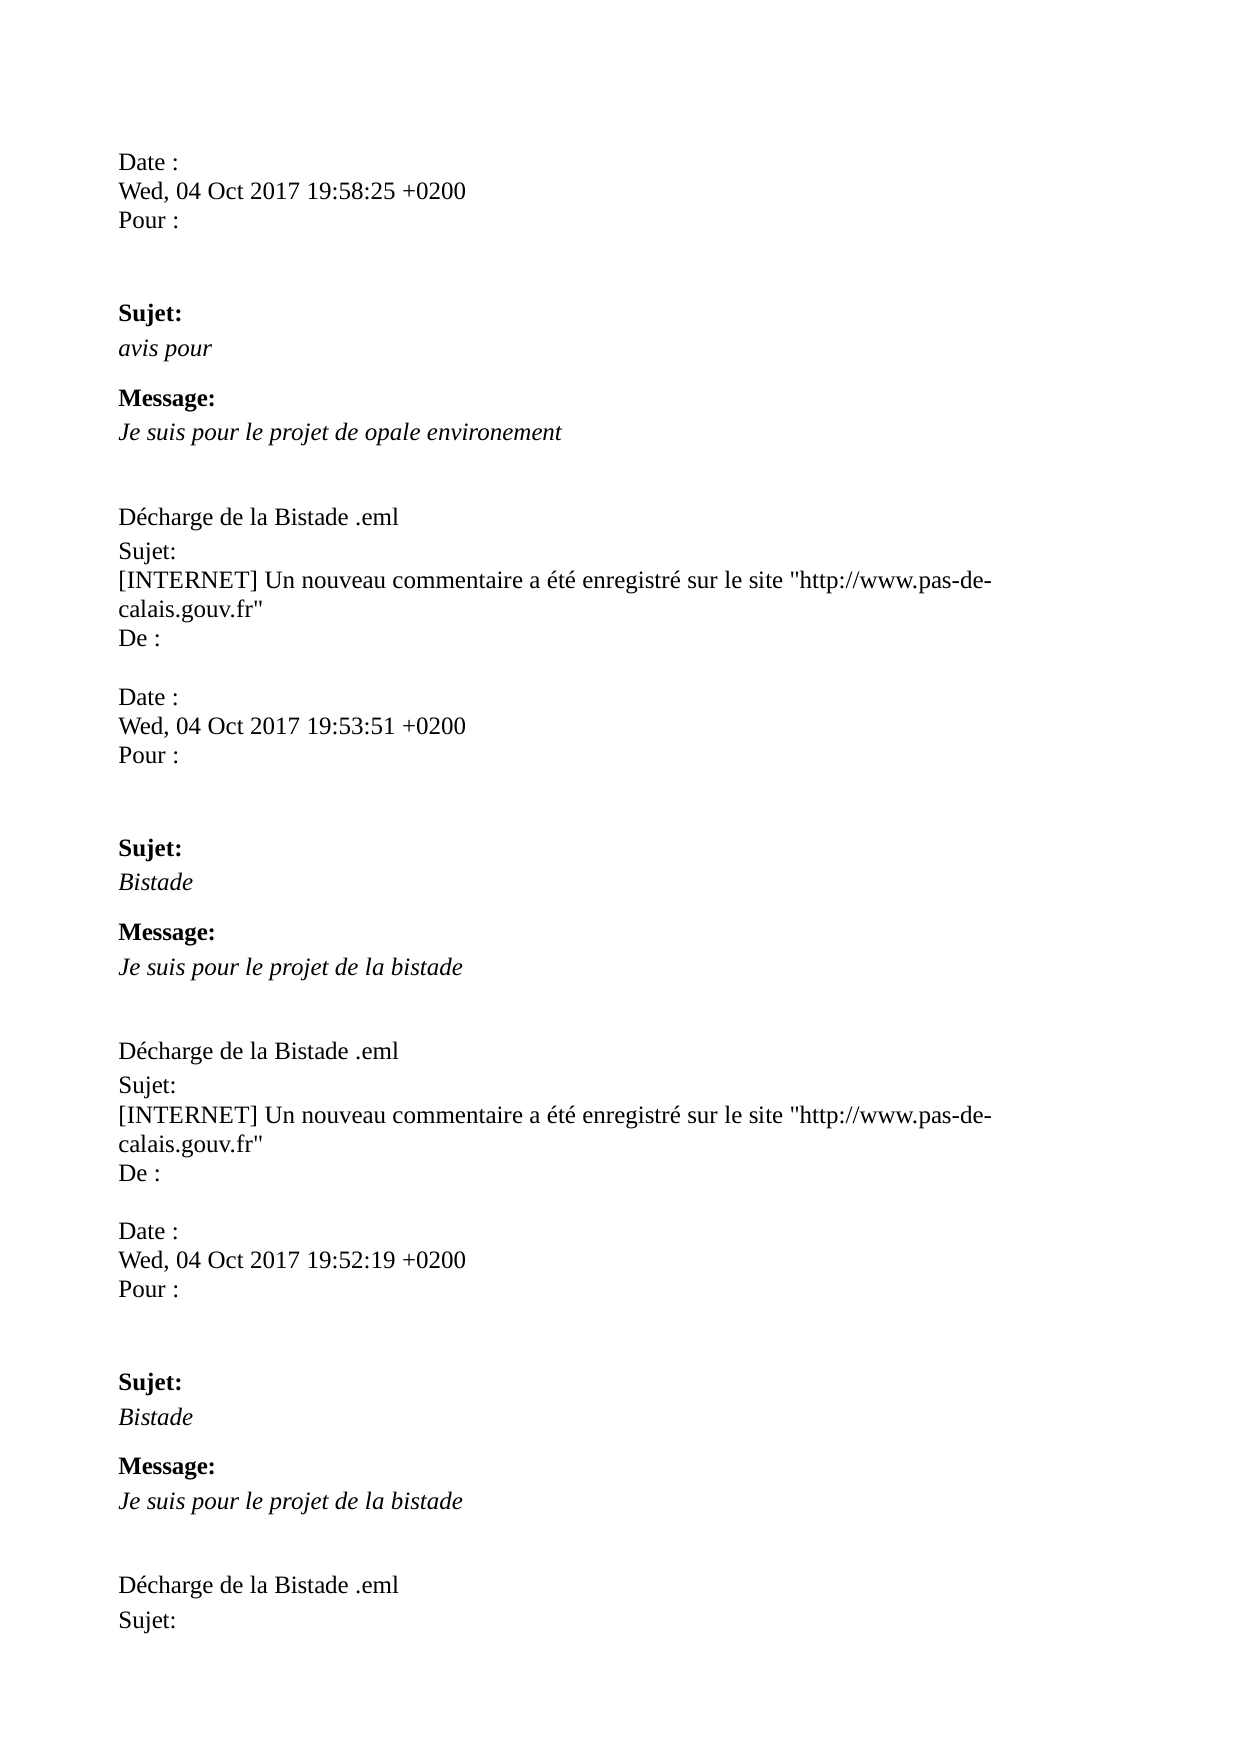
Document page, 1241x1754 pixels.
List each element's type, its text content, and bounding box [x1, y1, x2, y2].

text Message: Je suis pour le projet de la bistade [118, 1451, 1122, 1515]
table_header Sujet: [INTERNET] Un nouveau commentaire a été enregistré sur le site "http://www.pas-de-calais.gouv.fr" [118, 536, 1122, 623]
text Décharge de la Bistade .eml [118, 1001, 1122, 1065]
table_cell [118, 118, 1122, 147]
table_header Pour : [118, 205, 1122, 263]
text Sujet: avis pour [118, 298, 1122, 362]
text Décharge de la Bistade .eml [118, 467, 1122, 530]
table_header Pour : [118, 740, 1122, 798]
text Message: Je suis pour le projet de la bistade [118, 917, 1122, 981]
table_cell Date : Wed, 04 Oct 2017 19:53:51 +0200 [118, 681, 1122, 739]
table_cell Date : Wed, 04 Oct 2017 19:52:19 +0200 [118, 1216, 1122, 1274]
table_header Sujet: [INTERNET] Un nouveau commentaire a été enregistré sur le site "http://www.pas-de-calais.gouv.fr" [118, 1070, 1122, 1158]
text Message: Je suis pour le projet de opale environement [118, 382, 1122, 446]
text Sujet: Bistade [118, 1367, 1122, 1431]
text Décharge de la Bistade .eml [118, 1535, 1122, 1599]
table_cell De : [118, 623, 1122, 681]
table_cell Date : Wed, 04 Oct 2017 19:58:25 +0200 [118, 147, 1122, 205]
table_header Sujet: [118, 1605, 1122, 1634]
table_cell De : [118, 1158, 1122, 1216]
table_header Pour : [118, 1274, 1122, 1332]
text Sujet: Bistade [118, 832, 1122, 896]
